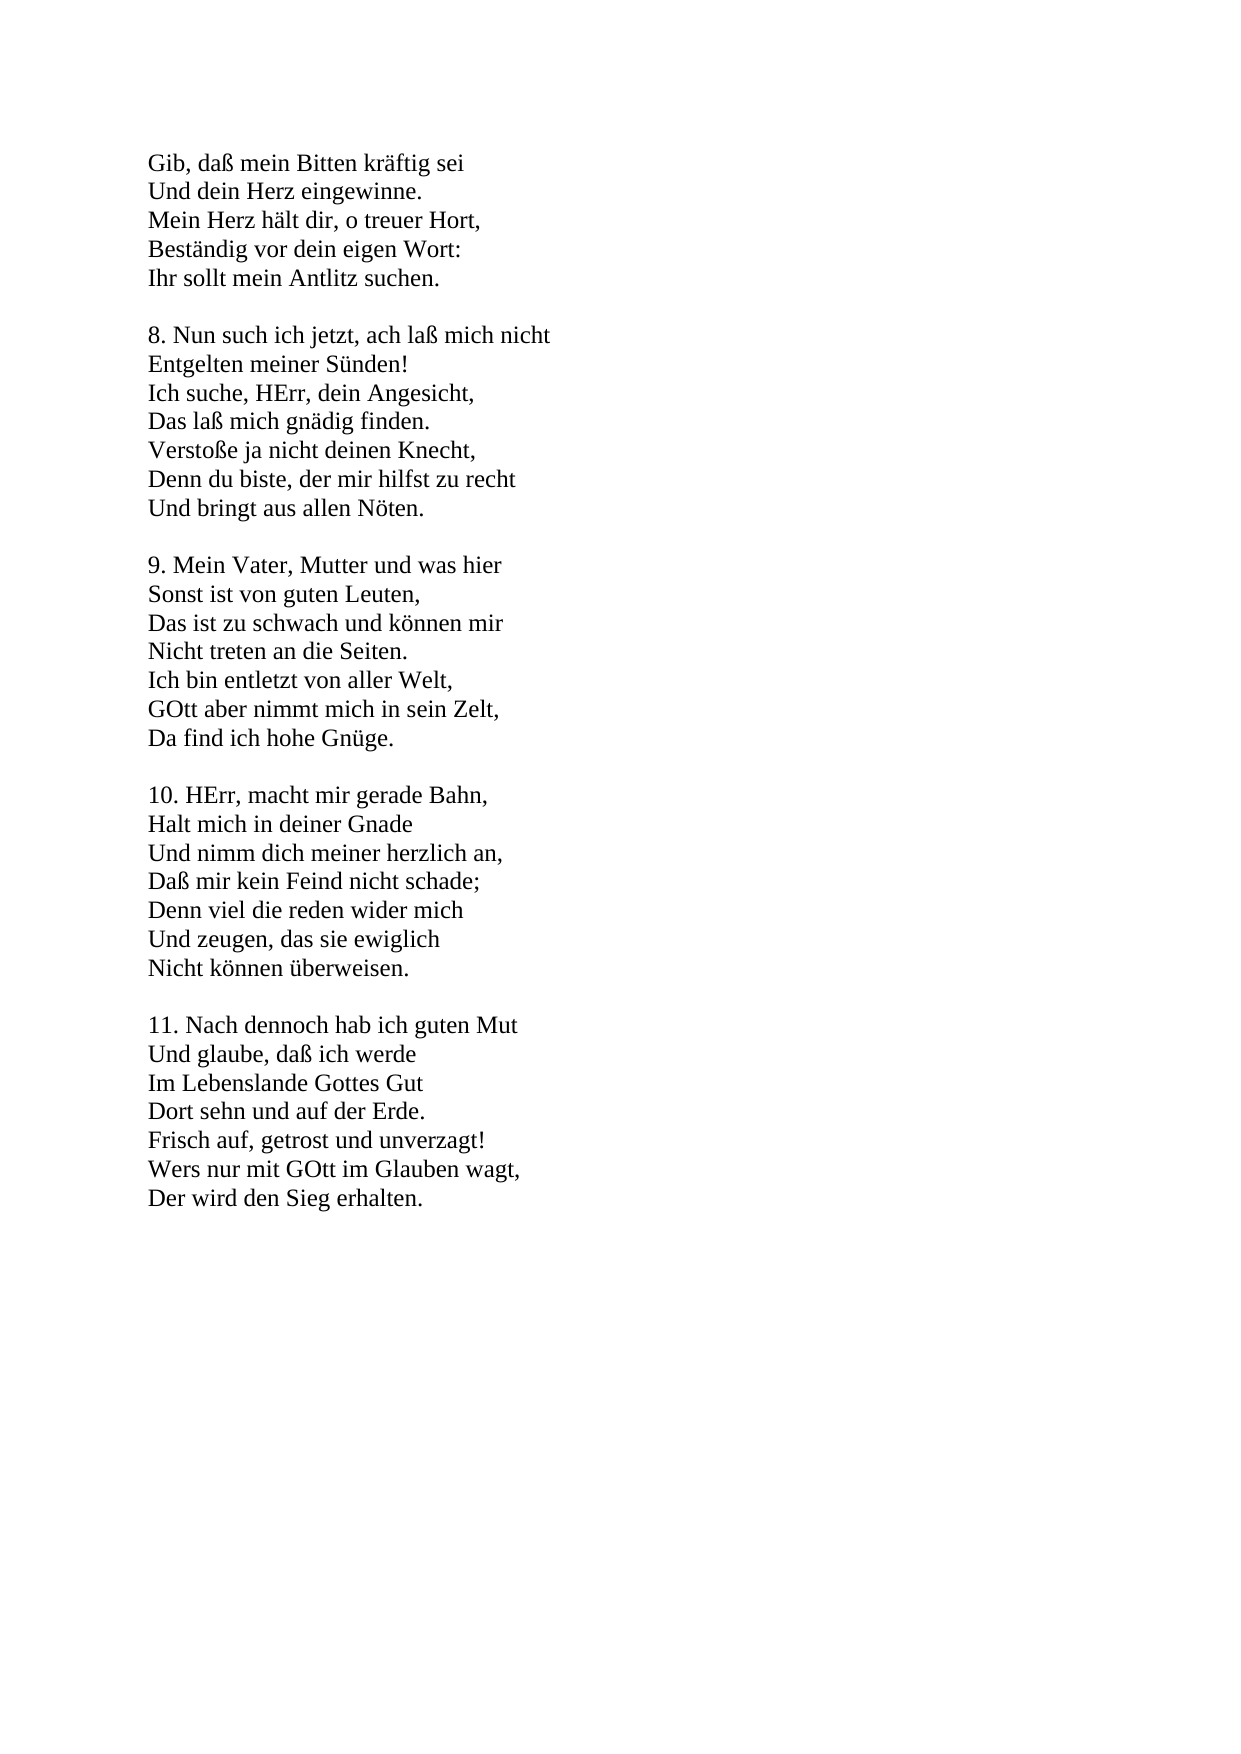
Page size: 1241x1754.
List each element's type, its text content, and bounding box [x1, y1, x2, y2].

text Und zeugen, das sie ewiglich [148, 924, 1093, 953]
text Das ist zu schwach und können mir [148, 608, 1093, 636]
text Ihr sollt mein Antlitz suchen. [148, 263, 1093, 291]
text Denn du biste, der mir hilfst zu recht [148, 464, 1093, 493]
text Mein Herz hält dir, o treuer Hort, [148, 205, 1093, 234]
text Das laß mich gnädig finden. [148, 406, 1093, 435]
text Entgelten meiner Sünden! [148, 349, 1093, 378]
text Gib, daß mein Bitten kräftig sei [148, 148, 1093, 176]
text Halt mich in deiner Gnade [148, 809, 1093, 838]
text 9. Mein Vater, Mutter und was hier [148, 550, 1093, 579]
text Im Lebenslande Gottes Gut [148, 1068, 1093, 1096]
text 8. Nun such ich jetzt, ach laß mich nicht [148, 320, 1093, 349]
text Dort sehn und auf der Erde. [148, 1096, 1093, 1125]
text Und glaube, daß ich werde [148, 1039, 1093, 1068]
text Denn viel die reden wider mich [148, 895, 1093, 924]
text Ich bin entletzt von aller Welt, [148, 665, 1093, 694]
text Frisch auf, getrost und unverzagt! [148, 1125, 1093, 1154]
text Und bringt aus allen Nöten. [148, 493, 1093, 521]
text Der wird den Sieg erhalten. [148, 1183, 1093, 1211]
text Und dein Herz eingewinne. [148, 176, 1093, 205]
text Daß mir kein Feind nicht schade; [148, 866, 1093, 895]
text Verstoße ja nicht deinen Knecht, [148, 435, 1093, 464]
text Sonst ist von guten Leuten, [148, 579, 1093, 608]
text 10. HErr, macht mir gerade Bahn, [148, 780, 1093, 809]
text Da find ich hohe Gnüge. [148, 723, 1093, 751]
text GOtt aber nimmt mich in sein Zelt, [148, 694, 1093, 723]
text Nicht treten an die Seiten. [148, 636, 1093, 665]
text 11. Nach dennoch hab ich guten Mut [148, 1010, 1093, 1039]
text Wers nur mit GOtt im Glauben wagt, [148, 1154, 1093, 1183]
text Beständig vor dein eigen Wort: [148, 234, 1093, 263]
text Nicht können überweisen. [148, 953, 1093, 981]
text Und nimm dich meiner herzlich an, [148, 838, 1093, 866]
text Ich suche, HErr, dein Angesicht, [148, 378, 1093, 406]
